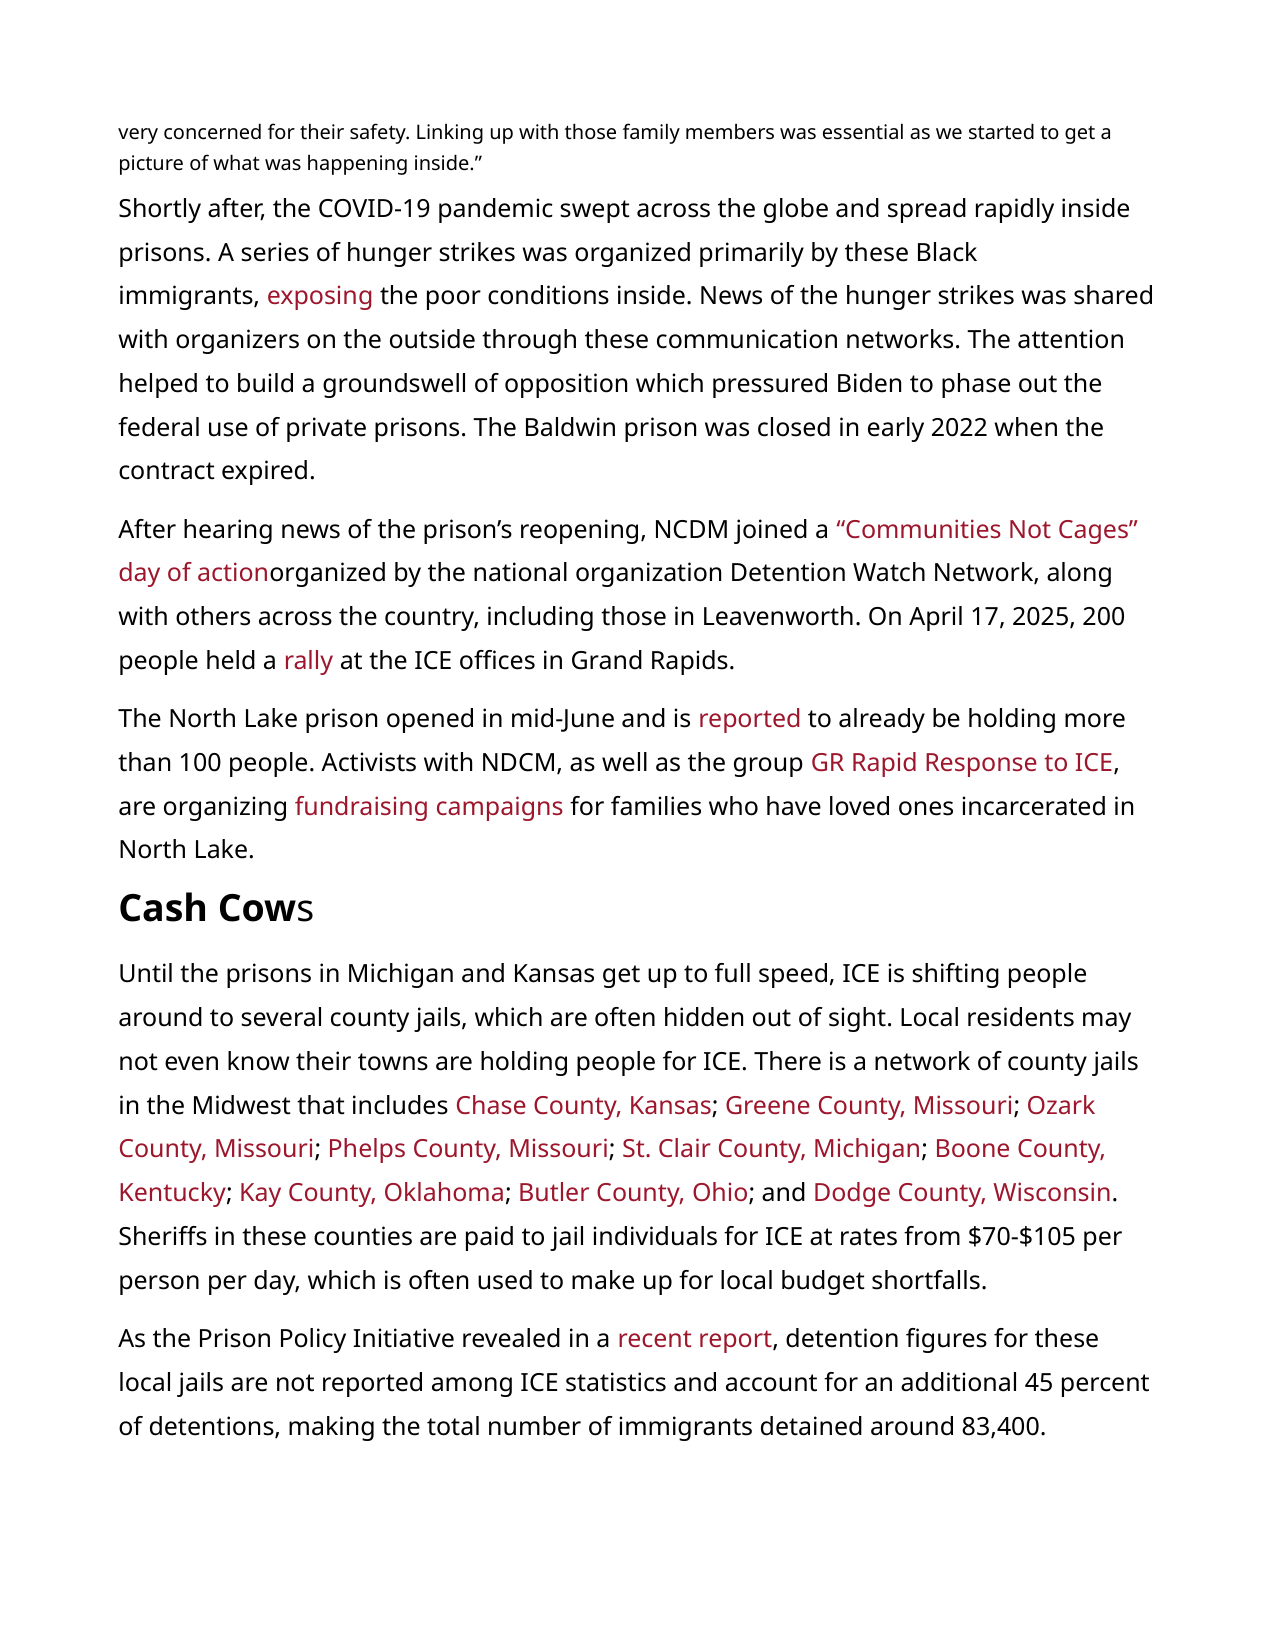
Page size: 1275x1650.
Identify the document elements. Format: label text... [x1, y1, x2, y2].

text As the Prison Policy Initiative revealed in a recent report, detention figures for these local jails are not reported among ICE statistics and account for an additional 45 percent of detentions, making the total number of immigrants detained around 83,400. [118, 1311, 1157, 1442]
text The North Lake prison opened in mid-June and is reported to already be holding more than 100 people. Activists with NDCM, as well as the group GR Rapid Response to ICE, are organizing fundraising campaigns for families who have loved ones incarcerated in North Lake. [118, 691, 1157, 866]
text Shortly after, the COVID-19 pandemic swept across the globe and spread rapidly inside prisons. A series of hunger strikes was organized primarily by these Black immigrants, exposing the poor conditions inside. News of the hunger strikes was shared with organizers on the outside through these communication networks. The attention helped to build a groundswell of opposition which pressured Biden to phase out the federal use of private prisons. The Baldwin prison was closed in early 2022 when the contract expired. [118, 181, 1157, 487]
text very concerned for their safety. Linking up with those family members was essential as we started to get a picture of what was happening inside.” [118, 118, 1157, 177]
subtitle Cash Cows [118, 881, 1157, 932]
text Until the prisons in Michigan and Kansas get up to full speed, ICE is shifting people around to several county jails, which are often hidden out of sight. Local residents may not even know their towns are holding people for ICE. There is a network of county jails in the Midwest that includes Chase County, Kansas; Greene County, Missouri; Ozark County, Missouri; Phelps County, Missouri; St. Clair County, Michigan; Boone County, Kentucky; Kay County, Oklahoma; Butler County, Ohio; and Dodge County, Wisconsin. Sheriffs in these counties are paid to jail individuals for ICE at rates from $70-$105 per person per day, which is often used to make up for local budget shortfalls. [118, 946, 1157, 1296]
text After hearing news of the prison’s reopening, NCDM joined a “Communities Not Cages” day of actionorganized by the national organization Detention Watch Network, along with others across the country, including those in Leavenworth. On April 17, 2025, 200 people held a rally at the ICE offices in Grand Rapids. [118, 502, 1157, 677]
